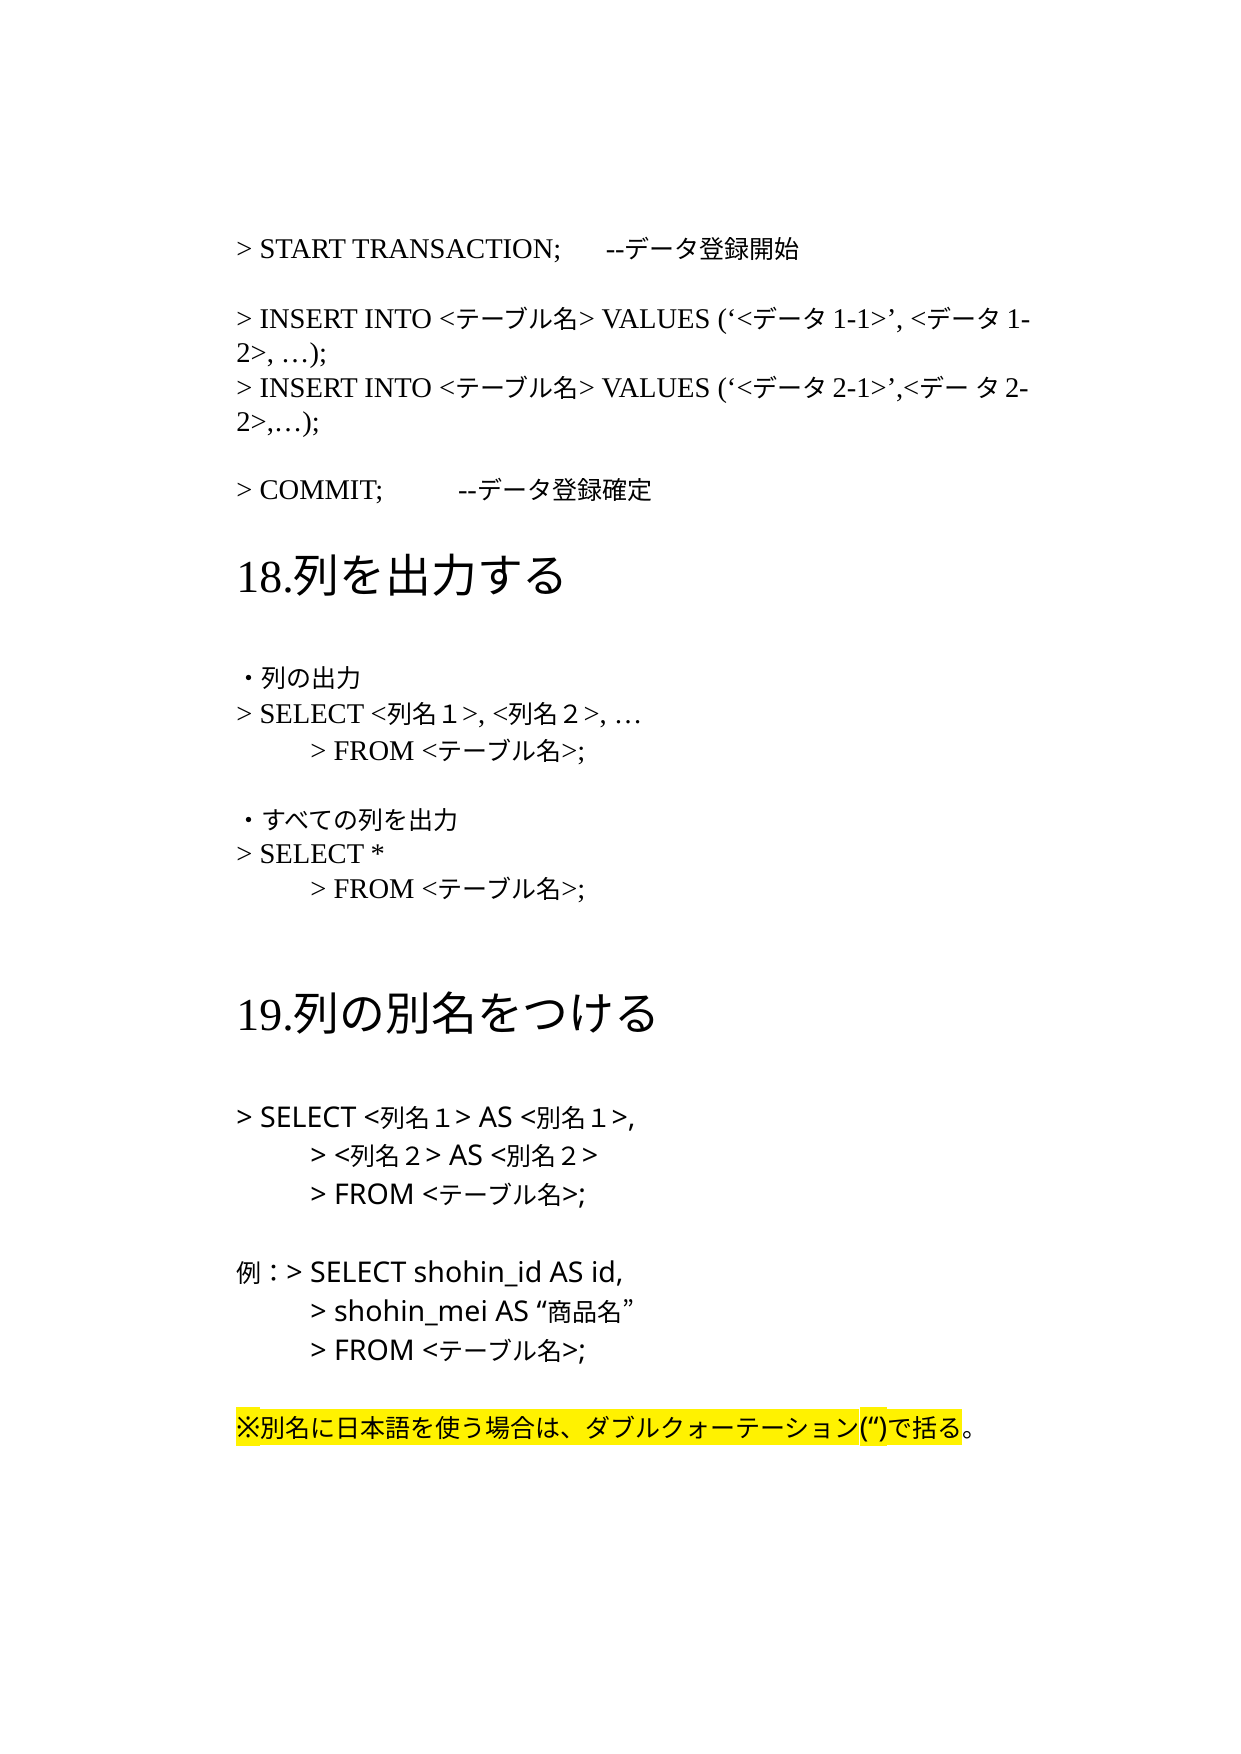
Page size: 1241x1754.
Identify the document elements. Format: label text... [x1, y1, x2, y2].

text ・すべての列を出力 [236, 800, 1063, 836]
text 18.列を出力する [236, 539, 1063, 606]
text > FROM <テーブル名>; [236, 731, 1063, 767]
text 例：> SELECT shohin_id AS id, [236, 1252, 1063, 1291]
text > SELECT <列名１> AS <別名１>, [236, 1096, 1063, 1135]
text ・列の出力 [236, 658, 1063, 695]
text > FROM <テーブル名>; [236, 1329, 1063, 1368]
text > SELECT * [236, 836, 1063, 869]
text 19.列の別名をつける [236, 977, 1063, 1044]
text > FROM <テーブル名>; [236, 869, 1063, 906]
text > INSERT INTO <テーブル名> VALUES (‘<データ2-1>’,<デー タ2-2>,…); [236, 368, 1063, 437]
text > <列名２> AS <別名２> [236, 1135, 1063, 1174]
text > INSERT INTO <テーブル名> VALUES (‘<データ1-1>’, <データ1-2>, …); [236, 299, 1063, 368]
text > shohin_mei AS “商品名” [236, 1291, 1063, 1329]
text > SELECT <列名１>, <列名２>, … [236, 695, 1063, 731]
text ※別名に日本語を使う場合は、ダブルクォーテーション(“)で括る。 [236, 1407, 1063, 1446]
text > COMMIT; --データ登録確定 [236, 470, 1063, 507]
text > FROM <テーブル名>; [236, 1174, 1063, 1213]
text > START TRANSACTION; --データ登録開始 [236, 230, 1063, 266]
